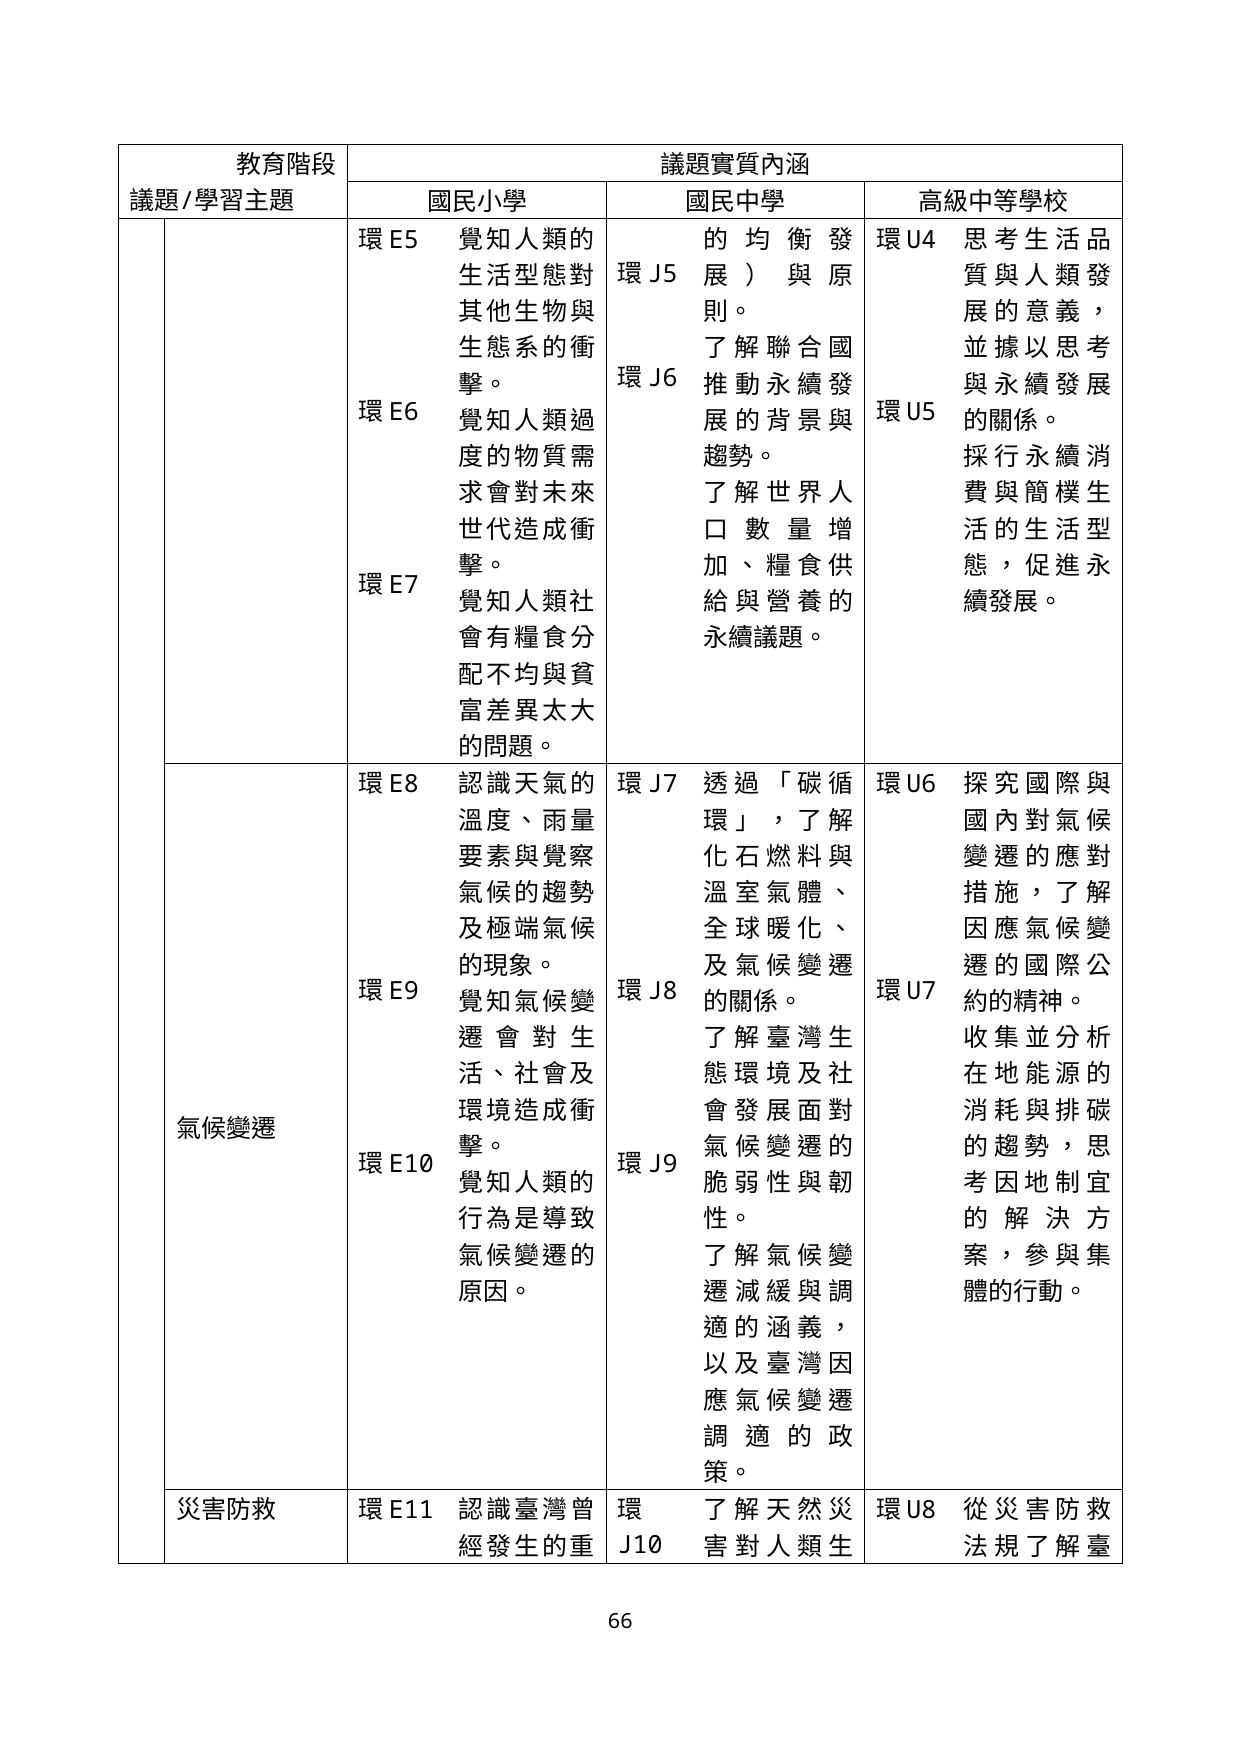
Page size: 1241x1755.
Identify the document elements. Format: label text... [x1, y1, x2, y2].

table_cell 了解天然災害對人類生 [693, 1490, 864, 1562]
table_cell [119, 219, 164, 1562]
table_cell 思考生活品質與人類發展的意義，並據以思考與永續發展的關係。 採行永續消費與簡樸生活的生活型態，促進永續發展。 [952, 219, 1122, 763]
table_cell 環J10 [607, 1490, 692, 1562]
table_cell 認識臺灣曾經發生的重 [447, 1490, 606, 1562]
table_cell 的均衡發展）與原則。 了解聯合國推動永續發展的背景與趨勢。 了解世界人口數量增加、糧食供給與營養的永續議題。 [693, 219, 864, 763]
table_cell 環E8 環E9 環E10 [348, 764, 447, 1489]
table_cell 環J7 環J8 環J9 [607, 764, 692, 1489]
table_header 議題實質內涵 [348, 145, 1122, 181]
table_cell 環U8 [865, 1490, 952, 1562]
table_cell 環E11 [348, 1490, 447, 1562]
table_cell 氣候變遷 [165, 764, 347, 1489]
table_cell 環U4 環U5 [865, 219, 952, 763]
table_cell 認識天氣的溫度、雨量要素與覺察氣候的趨勢及極端氣候的現象。 覺知氣候變遷會對生活、社會及環境造成衝擊。 覺知人類的行為是導致氣候變遷的原因。 [447, 764, 606, 1489]
table_cell [165, 219, 347, 763]
table_cell 環J5 環J6 [607, 219, 692, 763]
table_cell 透過「碳循環」，了解化石燃料與溫室氣體、全球暖化、及氣候變遷的關係。 了解臺灣生態環境及社會發展面對氣候變遷的脆弱性與韌性。 了解氣候變遷減緩與調適的涵義，以及臺灣因應氣候變遷調適的政策。 [693, 764, 864, 1489]
table_cell 災害防救 [165, 1490, 347, 1562]
table_header 教育階段 議題/學習主題 [119, 145, 347, 218]
table_cell 從災害防救法規了解臺 [952, 1490, 1122, 1562]
table_cell 環E5 環E6 環E7 [348, 219, 447, 763]
table_cell 環U6 環U7 [865, 764, 952, 1489]
table_cell 覺知人類的生活型態對其他生物與生態系的衝擊。 覺知人類過度的物質需求會對未來世代造成衝擊。 覺知人類社會有糧食分配不均與貧富差異太大的問題。 [447, 219, 606, 763]
table_cell 高級中等學校 [865, 182, 1122, 218]
table_cell 國民小學 [348, 182, 606, 218]
table_cell 國民中學 [607, 182, 864, 218]
table_cell 探究國際與國內對氣候變遷的應對措施，了解因應氣候變遷的國際公約的精神。 收集並分析在地能源的消耗與排碳的趨勢，思考因地制宜的解決方案，參與集體的行動。 [952, 764, 1122, 1489]
